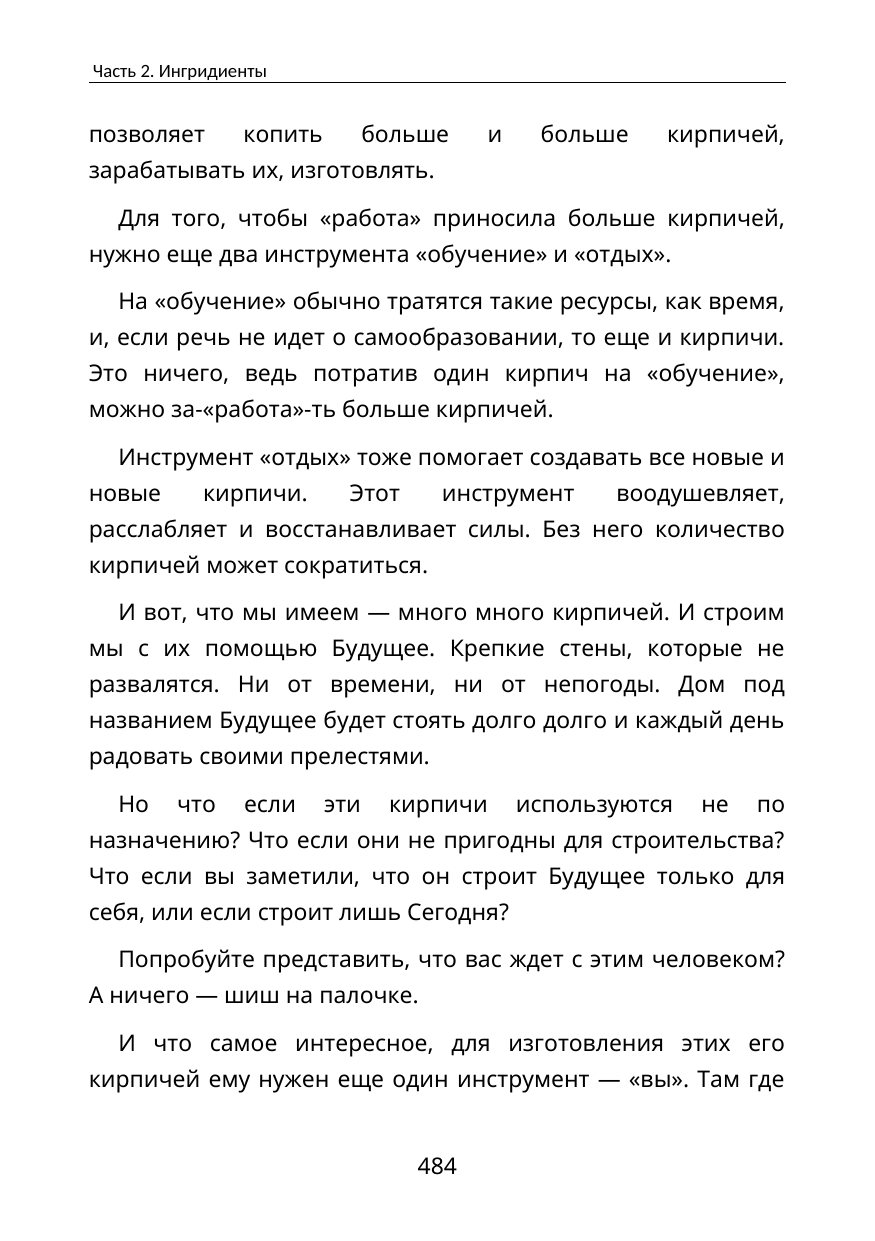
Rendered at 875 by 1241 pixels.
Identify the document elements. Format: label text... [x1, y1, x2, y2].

text Но что если эти кирпичи используются не по назначению? Что если они не пригодны для строительства? Что если вы заметили, что он строит Будущее только для себя, или если строит лишь Сегодня? [88, 788, 786, 927]
text На «обучение» обычно тратятся такие ресурсы, как время, и, если речь не идет о самообразовании, то еще и кирпичи. Это ничего, ведь потратив один кирпич на «обучение», можно за-«работа»-ть больше кирпичей. [88, 285, 786, 424]
text позволяет копить больше и больше кирпичей, зарабатывать их, изготовлять. [88, 118, 786, 185]
text И что самое интересное, для изготовления этих его кирпичей ему нужен еще один инструмент — «вы». Там где [88, 1027, 786, 1094]
text Инструмент «отдых» тоже помогает создавать все новые и новые кирпичи. Этот инструмент воодушевляет, расслабляет и восстанавливает силы. Без него количество кирпичей может сократиться. [88, 441, 786, 580]
text Для того, чтобы «работа» приносила больше кирпичей, нужно еще два инструмента «обучение» и «отдых». [88, 202, 786, 269]
text И вот, что мы имеем — много много кирпичей. И строим мы с их помощью Будущее. Крепкие стены, которые не развалятся. Ни от времени, ни от непогоды. Дом под названием Будущее будет стоять долго долго и каждый день радовать своими прелестями. [88, 596, 786, 771]
text Попробуйте представить, что вас ждет с этим человеком? А ничего — шиш на палочке. [88, 943, 786, 1011]
